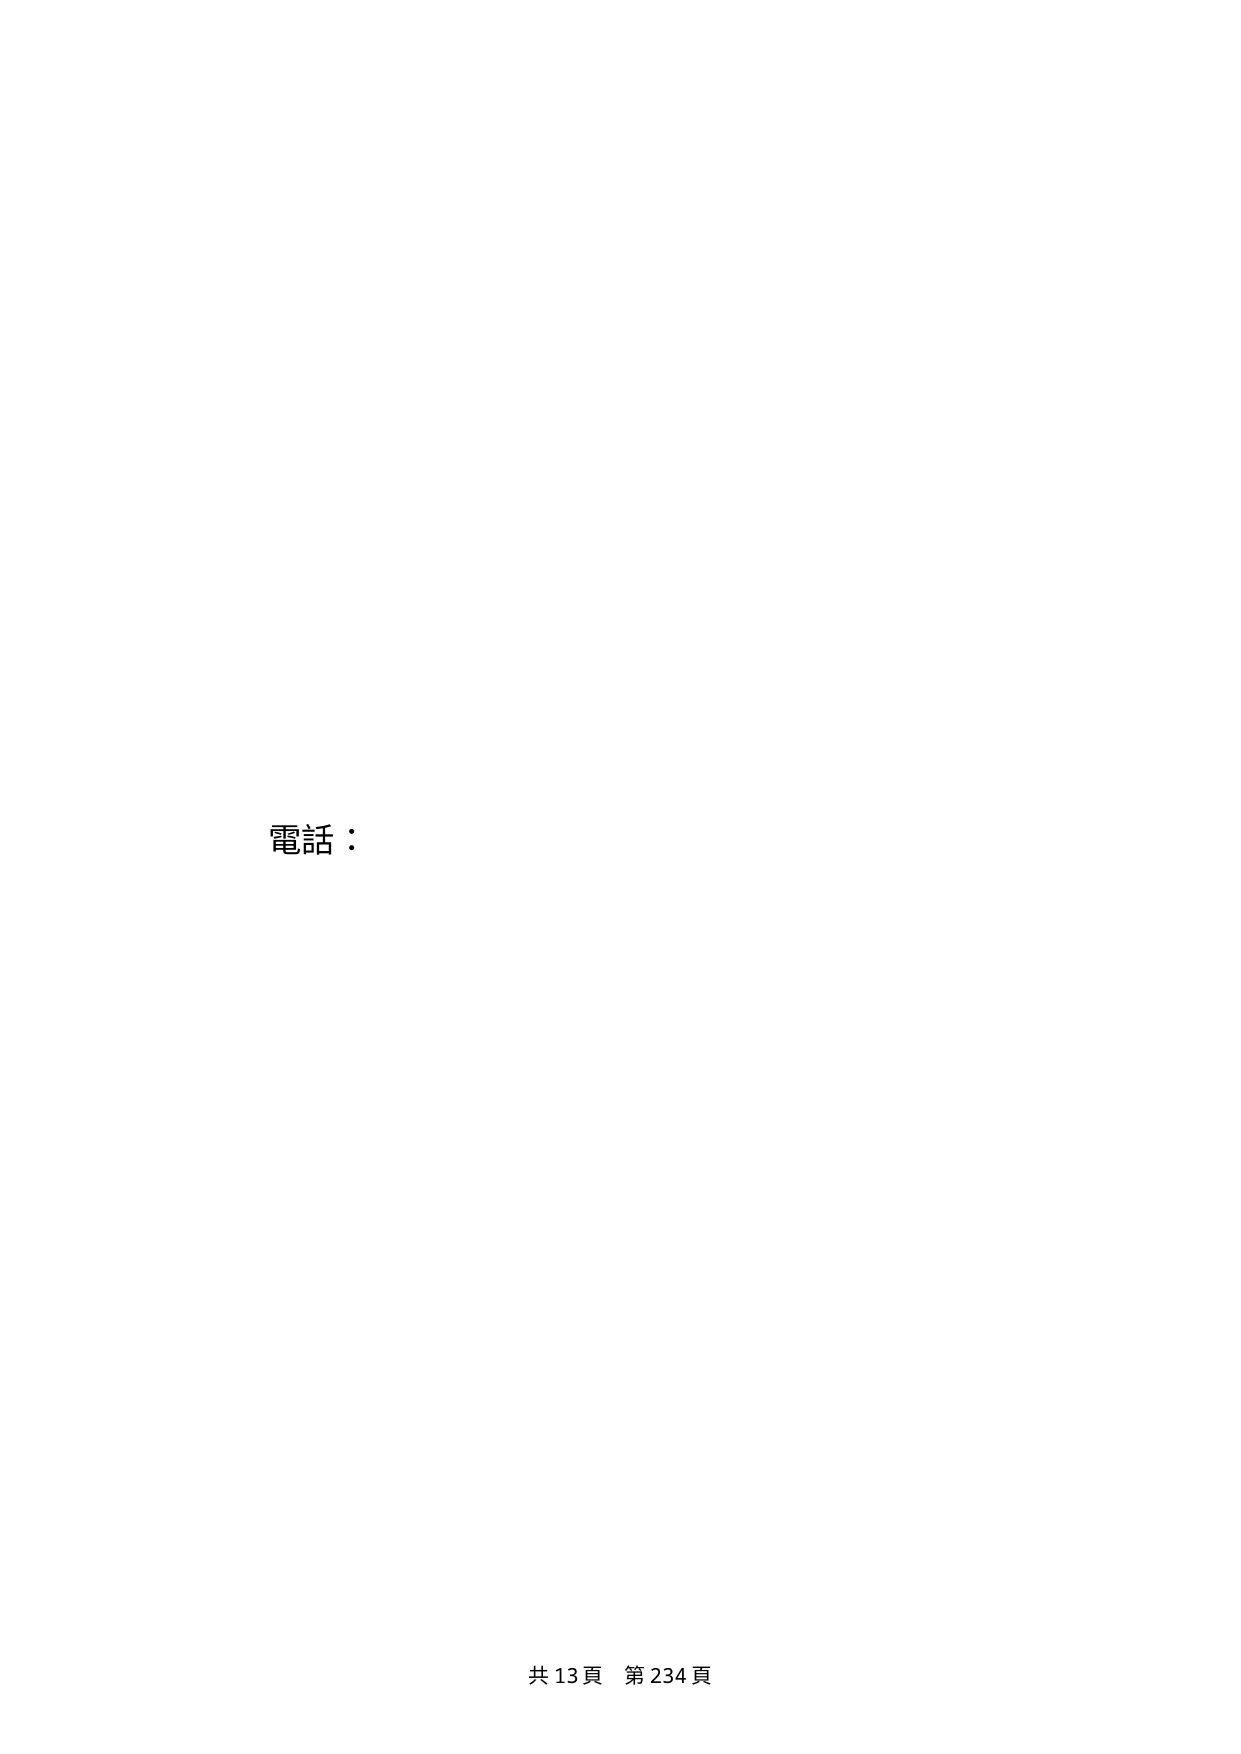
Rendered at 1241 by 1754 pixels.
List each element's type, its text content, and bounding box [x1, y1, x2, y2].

text 電話： [118, 797, 1122, 859]
